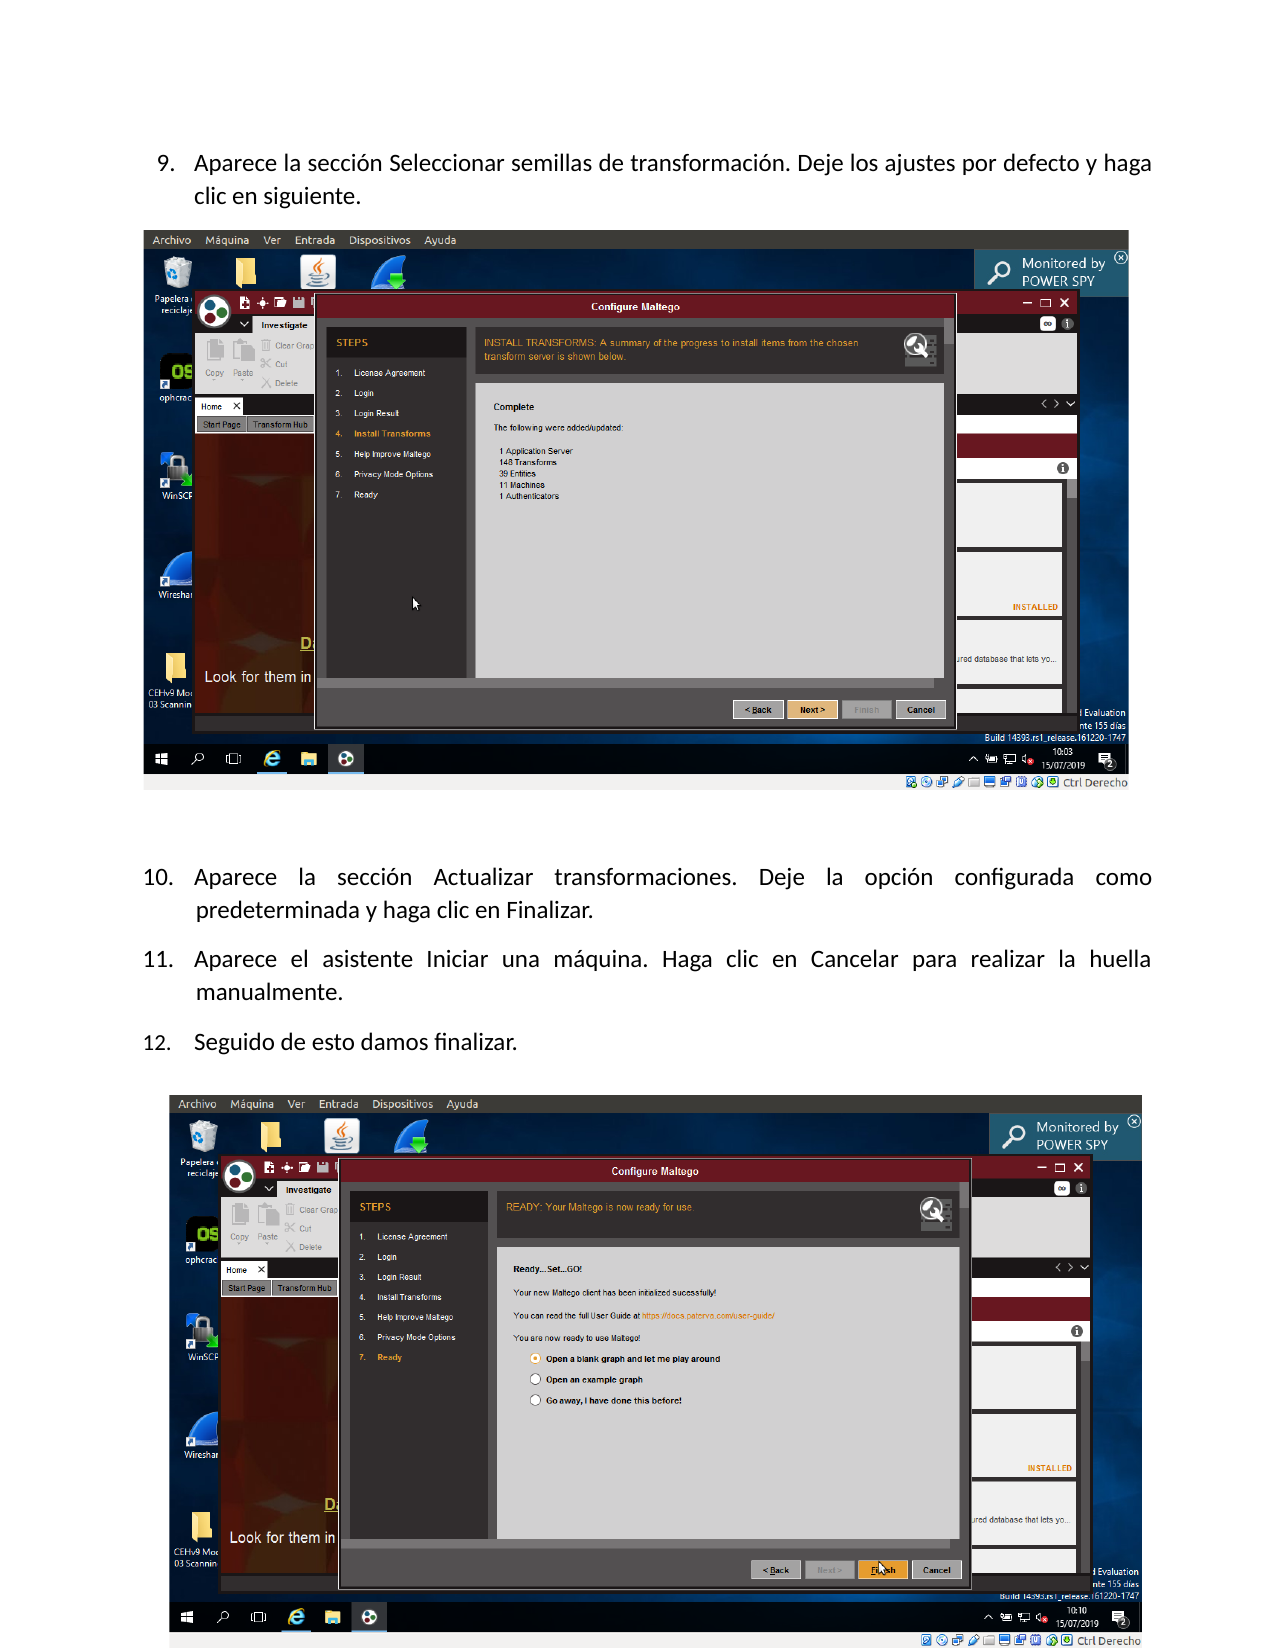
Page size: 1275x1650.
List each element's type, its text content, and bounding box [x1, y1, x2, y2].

list Aparece el asistente Iniciar una máquina. Haga clic en Cancelar para realizar la huella manualmente. [142, 943, 1153, 1007]
picture [169, 1095, 1142, 1648]
list Aparece la sección Seleccionar semillas de transformación. Deje los ajustes por defecto y haga clic en siguiente. [156, 148, 1153, 211]
list Aparece la sección Actualizar transformaciones. Deje la opción configurada como predeterminada y haga clic en Finalizar. [142, 861, 1153, 924]
list Seguido de esto damos finalizar. [142, 1026, 1153, 1056]
picture [143, 230, 1129, 790]
